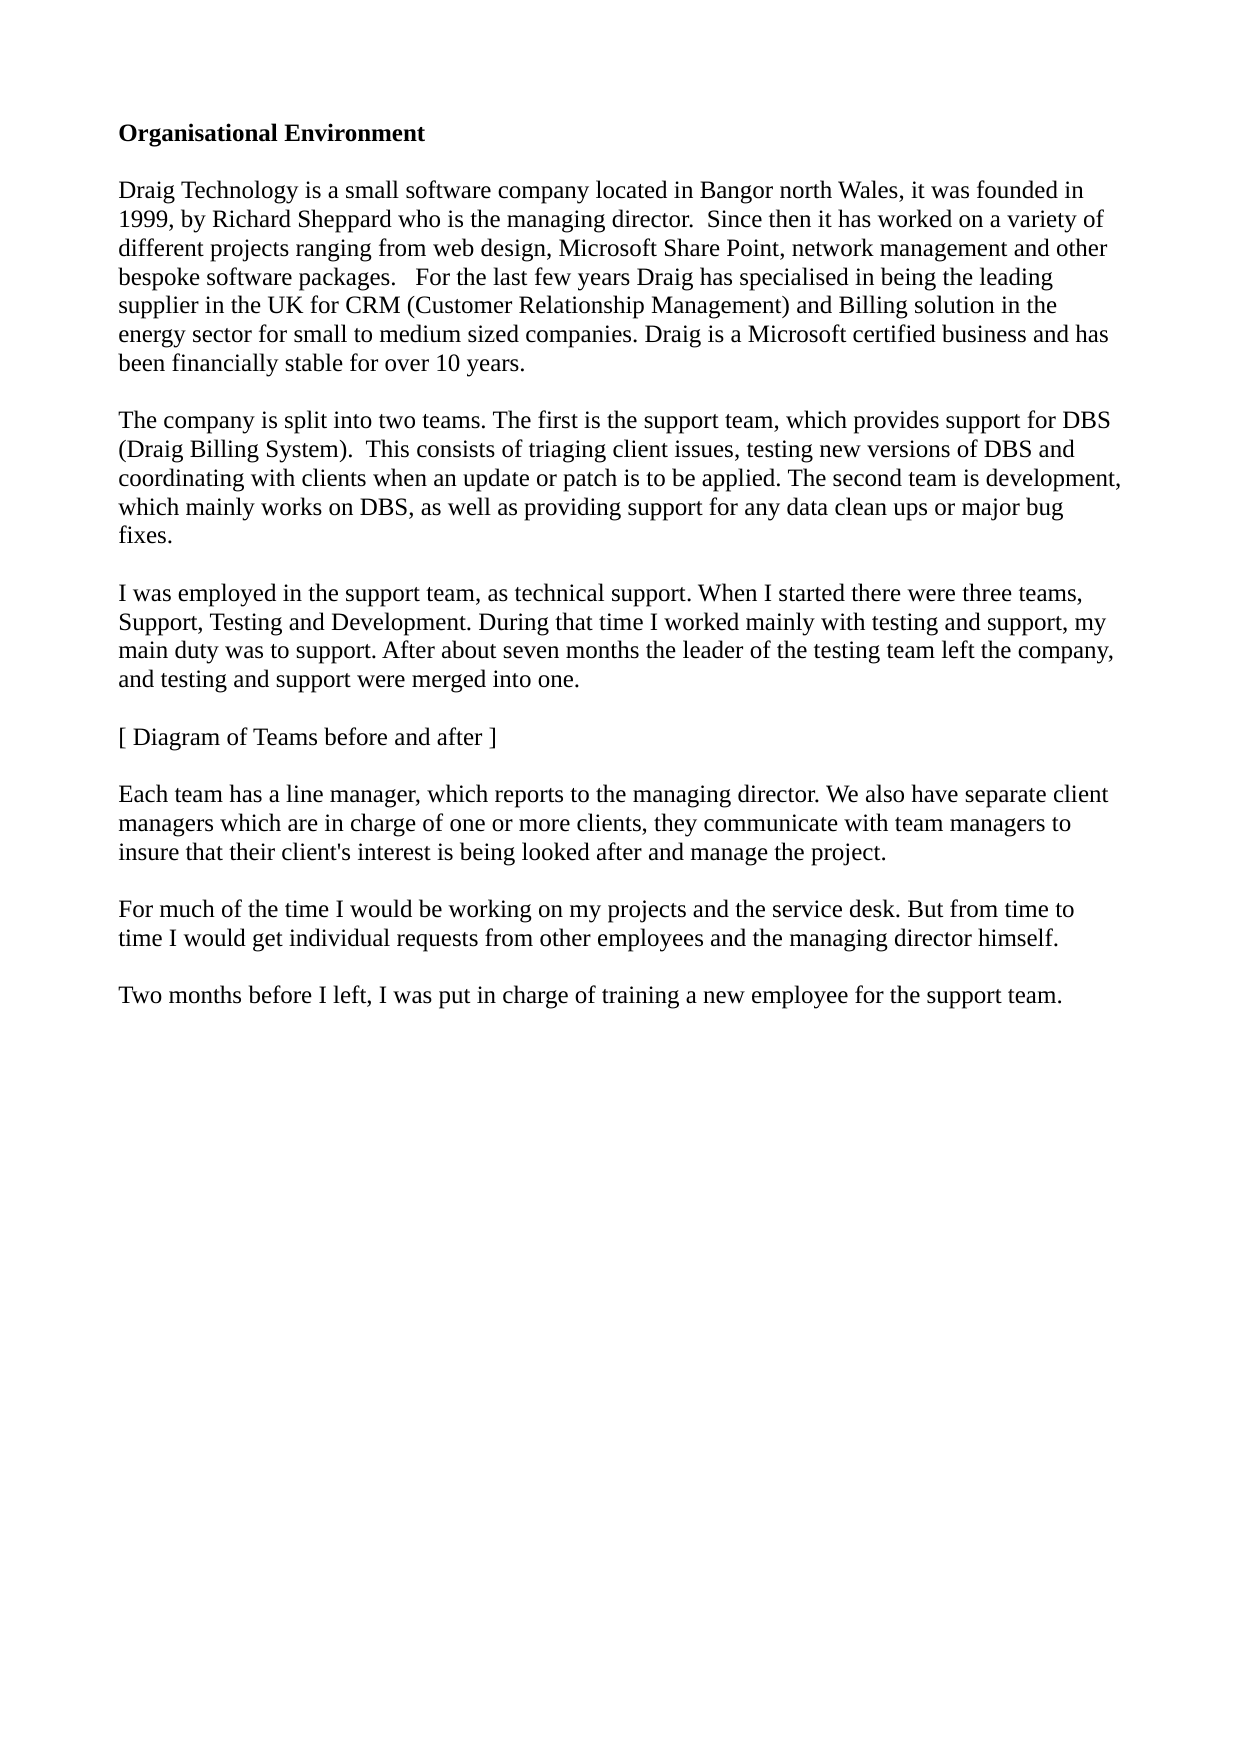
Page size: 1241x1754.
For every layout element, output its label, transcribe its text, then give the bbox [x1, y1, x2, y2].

text I was employed in the support team, as technical support. When I started there were three teams, Support, Testing and Development. During that time I worked mainly with testing and support, my main duty was to support. After about seven months the leader of the testing team left the company, and testing and support were merged into one. [118, 578, 1122, 693]
text Each team has a line manager, which reports to the managing director. We also have separate client managers which are in charge of one or more clients, they communicate with team managers to insure that their client's interest is being looked after and manage the project. [118, 779, 1122, 866]
text Draig Technology is a small software company located in Bangor north Wales, it was founded in 1999, by Richard Sheppard who is the managing director. Since then it has worked on a variety of different projects ranging from web design, Microsoft Share Point, network management and other bespoke software packages. For the last few years Draig has specialised in being the leading supplier in the UK for CRM (Customer Relationship Management) and Billing solution in the energy sector for small to medium sized companies. Draig is a Microsoft certified business and has been financially stable for over 10 years. [118, 176, 1122, 377]
text Two months before I left, I was put in charge of training a new employee for the support team. [118, 981, 1122, 1009]
text The company is split into two teams. The first is the support team, which provides support for DBS (Draig Billing System). This consists of triaging client issues, testing new versions of DBS and coordinating with clients when an update or patch is to be applied. The second team is development, which mainly works on DBS, as well as providing support for any data clean ups or major bug fixes. [118, 406, 1122, 549]
text Organisational Environment [118, 118, 1122, 147]
text For much of the time I would be working on my projects and the service desk. But from time to time I would get individual requests from other employees and the managing director himself. [118, 894, 1122, 952]
text [ Diagram of Teams before and after ] [118, 722, 1122, 751]
